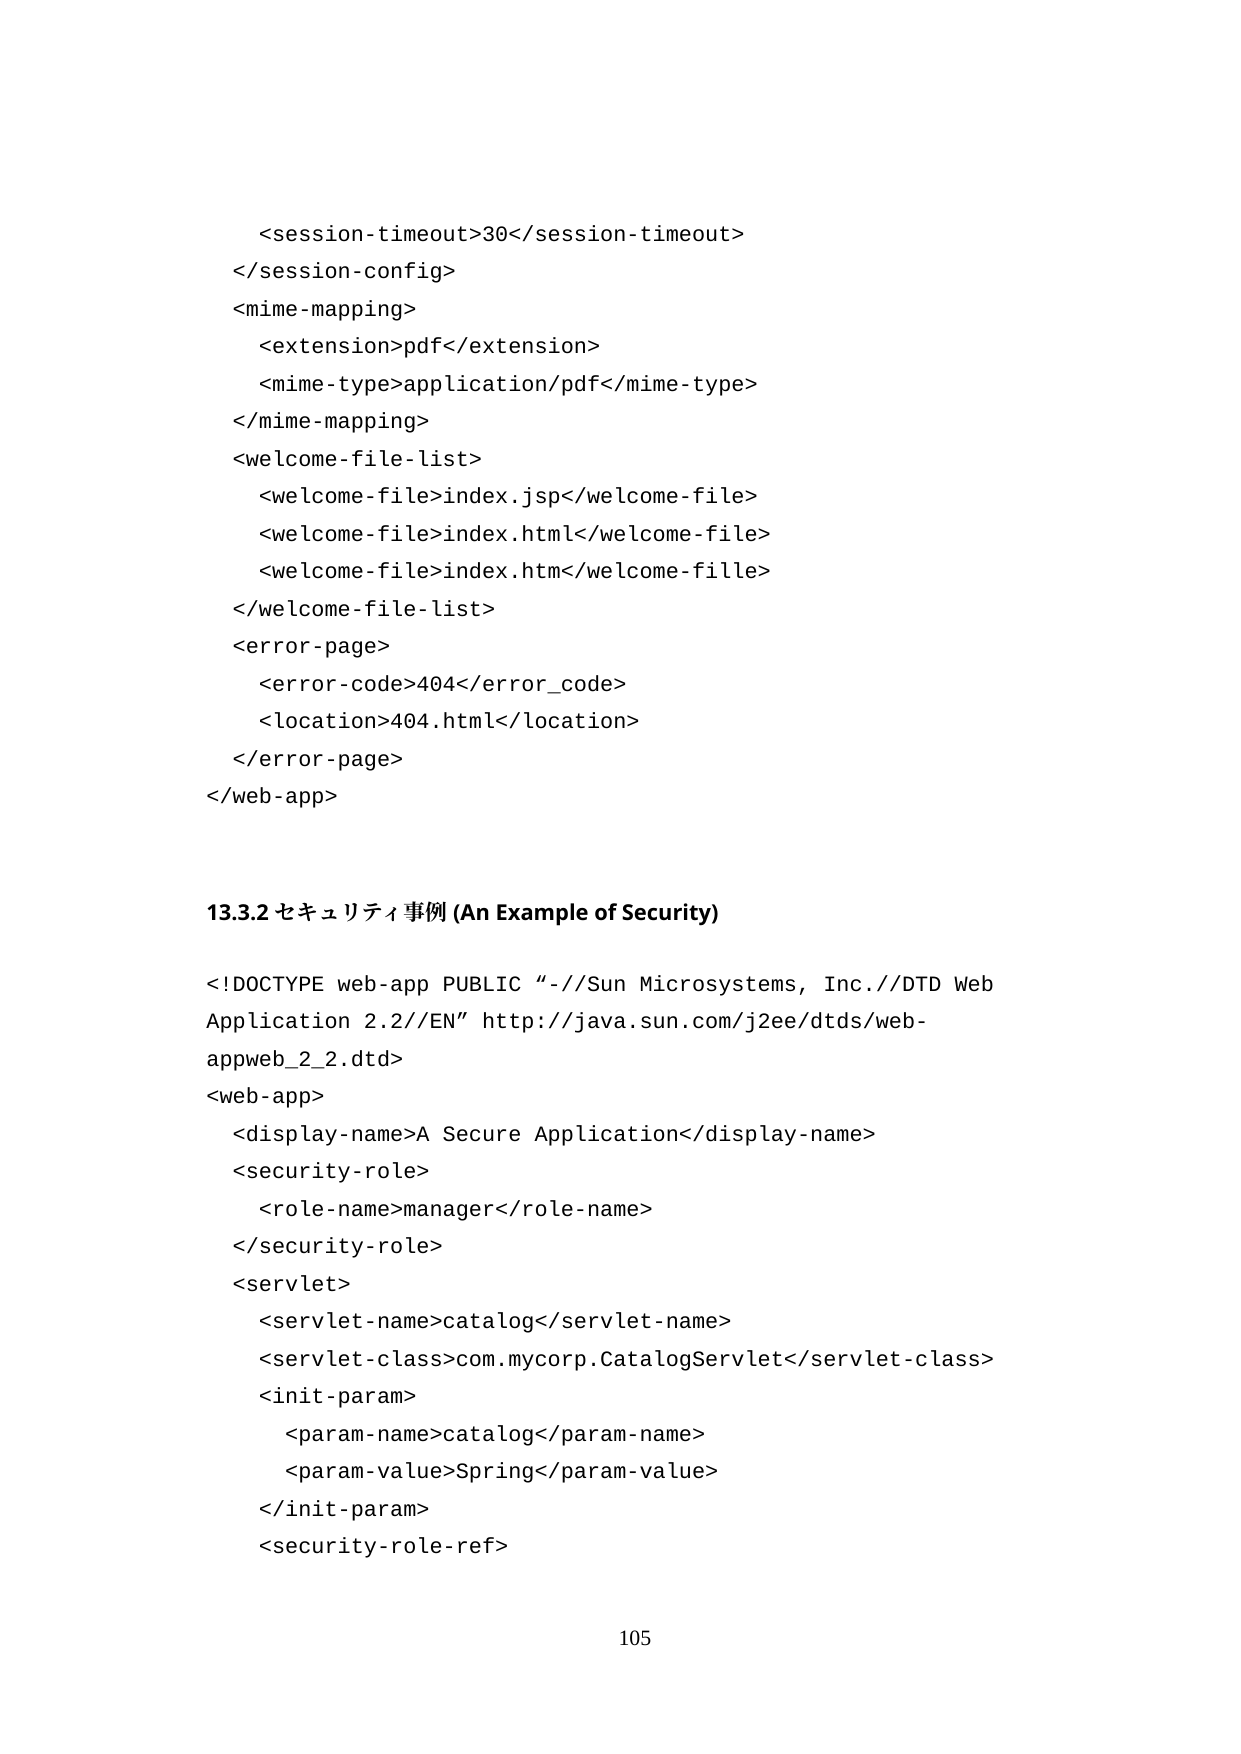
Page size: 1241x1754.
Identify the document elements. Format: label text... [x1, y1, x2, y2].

text <welcome-file>index.html</welcome-file> [206, 517, 1063, 554]
text </welcome-file-list> [206, 592, 1063, 629]
text </web-app> [206, 779, 1063, 817]
text 13.3.2 セキュリティ事例 (An Example of Security) [206, 892, 1063, 929]
text <security-role-ref> [206, 1529, 1063, 1567]
text <web-app> [206, 1079, 1063, 1117]
text <session-timeout>30</session-timeout> [206, 217, 1063, 254]
text <servlet> [206, 1267, 1063, 1304]
text </mime-mapping> [206, 404, 1063, 442]
text <param-name>catalog</param-name> [206, 1417, 1063, 1454]
text </session-config> [206, 254, 1063, 292]
text <display-name>A Secure Application</display-name> [206, 1117, 1063, 1154]
text <init-param> [206, 1379, 1063, 1417]
text <location>404.html</location> [206, 704, 1063, 742]
text <mime-mapping> [206, 292, 1063, 329]
text <!DOCTYPE web-app PUBLIC “-//Sun Microsystems, Inc.//DTD Web Application 2.2//EN” http://java.sun.com/j2ee/dtds/web-appweb_2_2.dtd> [206, 967, 1063, 1079]
text </security-role> [206, 1229, 1063, 1267]
text <welcome-file>index.jsp</welcome-file> [206, 479, 1063, 517]
text <servlet-class>com.mycorp.CatalogServlet</servlet-class> [206, 1342, 1063, 1379]
text <welcome-file>index.htm</welcome-fille> [206, 554, 1063, 592]
text <error-page> [206, 629, 1063, 667]
text <mime-type>application/pdf</mime-type> [206, 367, 1063, 404]
text </error-page> [206, 742, 1063, 779]
text <extension>pdf</extension> [206, 329, 1063, 367]
text <welcome-file-list> [206, 442, 1063, 479]
text <security-role> [206, 1154, 1063, 1192]
text <servlet-name>catalog</servlet-name> [206, 1304, 1063, 1342]
text <role-name>manager</role-name> [206, 1192, 1063, 1229]
text </init-param> [206, 1492, 1063, 1529]
text <param-value>Spring</param-value> [206, 1454, 1063, 1492]
text <error-code>404</error_code> [206, 667, 1063, 704]
